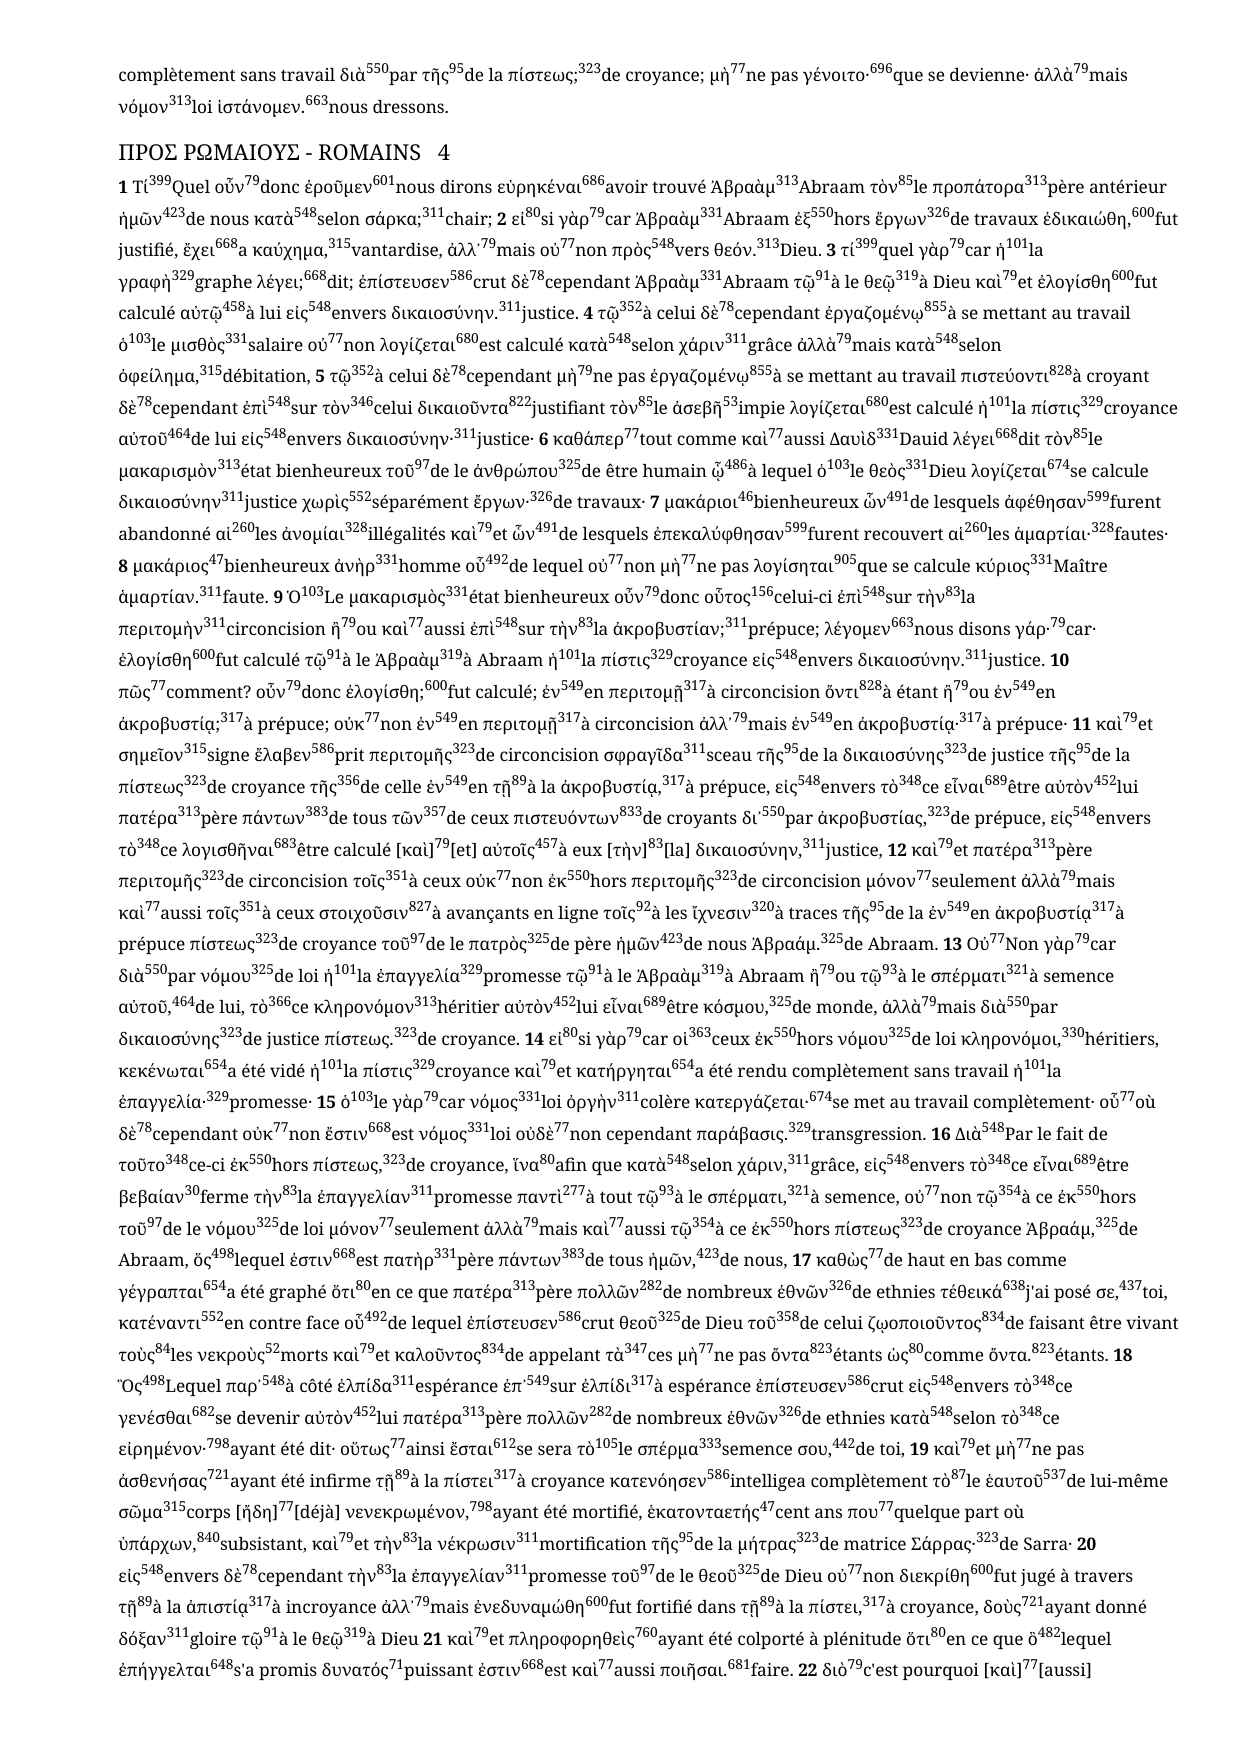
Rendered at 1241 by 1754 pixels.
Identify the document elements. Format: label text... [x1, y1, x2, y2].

text 1 Τί399Quel οὖν79donc ἐροῦμεν601nous dirons εὑρηκέναι686avoir trouvé Ἀβραὰμ313Abraam τὸν85le προπάτορα313père antérieur ἡμῶν423de nous κατὰ548selon σάρκα;311chair; 2 εἰ80si γὰρ79car Ἀβραὰμ331Abraam ἐξ550hors ἔργων326de travaux ἐδικαιώθη,600fut justifié, ἔχει668a καύχημα,315vantardise, ἀλλ᾽79mais οὐ77non πρὸς548vers θεόν.313Dieu. 3 τί399quel γὰρ79car ἡ101la γραφὴ329graphe λέγει;668dit; ἐπίστευσεν586crut δὲ78cependant Ἀβραὰμ331Abraam τῷ91à le θεῷ319à Dieu καὶ79et ἐλογίσθη600fut calculé αὐτῷ458à lui εἰς548envers δικαιοσύνην.311justice. 4 τῷ352à celui δὲ78cependant ἐργαζομένῳ855à se mettant au travail ὁ103le μισθὸς331salaire οὐ77non λογίζεται680est calculé κατὰ548selon χάριν311grâce ἀλλὰ79mais κατὰ548selon ὀφείλημα,315débitation, 5 τῷ352à celui δὲ78cependant μὴ79ne pas ἐργαζομένῳ855à se mettant au travail πιστεύοντι828à croyant δὲ78cependant ἐπὶ548sur τὸν346celui δικαιοῦντα822justifiant τὸν85le ἀσεβῆ53impie λογίζεται680est calculé ἡ101la πίστις329croyance αὐτοῦ464de lui εἰς548envers δικαιοσύνην·311justice· 6 καθάπερ77tout comme καὶ77aussi Δαυὶδ331Dauid λέγει668dit τὸν85le μακαρισμὸν313état bienheureux τοῦ97de le ἀνθρώπου325de être humain ᾧ486à lequel ὁ103le θεὸς331Dieu λογίζεται674se calcule δικαιοσύνην311justice χωρὶς552séparément ἔργων·326de travaux· 7 μακάριοι46bienheureux ὧν491de lesquels ἀφέθησαν599furent abandonné αἱ260les ἀνομίαι328illégalités καὶ79et ὧν491de lesquels ἐπεκαλύφθησαν599furent recouvert αἱ260les ἁμαρτίαι·328fautes· 8 μακάριος47bienheureux ἀνὴρ331homme οὗ492de lequel οὐ77non μὴ77ne pas λογίσηται905que se calcule κύριος331Maître ἁμαρτίαν.311faute. 9 Ὁ103Le μακαρισμὸς331état bienheureux οὖν79donc οὗτος156celui-ci ἐπὶ548sur τὴν83la περιτομὴν311circoncision ἢ79ou καὶ77aussi ἐπὶ548sur τὴν83la ἀκροβυστίαν;311prépuce; λέγομεν663nous disons γάρ·79car· ἐλογίσθη600fut calculé τῷ91à le Ἀβραὰμ319à Abraam ἡ101la πίστις329croyance εἰς548envers δικαιοσύνην.311justice. 10 πῶς77comment? οὖν79donc ἐλογίσθη;600fut calculé; ἐν549en περιτομῇ317à circoncision ὄντι828à étant ἢ79ou ἐν549en ἀκροβυστίᾳ;317à prépuce; οὐκ77non ἐν549en περιτομῇ317à circoncision ἀλλ᾽79mais ἐν549en ἀκροβυστίᾳ·317à prépuce· 11 καὶ79et σημεῖον315signe ἔλαβεν586prit περιτομῆς323de circoncision σφραγῖδα311sceau τῆς95de la δικαιοσύνης323de justice τῆς95de la πίστεως323de croyance τῆς356de celle ἐν549en τῇ89à la ἀκροβυστίᾳ,317à prépuce, εἰς548envers τὸ348ce εἶναι689être αὐτὸν452lui πατέρα313père πάντων383de tous τῶν357de ceux πιστευόντων833de croyants δι᾽550par ἀκροβυστίας,323de prépuce, εἰς548envers τὸ348ce λογισθῆναι683être calculé [καὶ]79[et] αὐτοῖς457à eux [τὴν]83[la] δικαιοσύνην,311justice, 12 καὶ79et πατέρα313père περιτομῆς323de circoncision τοῖς351à ceux οὐκ77non ἐκ550hors περιτομῆς323de circoncision μόνον77seulement ἀλλὰ79mais καὶ77aussi τοῖς351à ceux στοιχοῦσιν827à avançants en ligne τοῖς92à les ἴχνεσιν320à traces τῆς95de la ἐν549en ἀκροβυστίᾳ317à prépuce πίστεως323de croyance τοῦ97de le πατρὸς325de père ἡμῶν423de nous Ἀβραάμ.325de Abraam. 13 Οὐ77Non γὰρ79car διὰ550par νόμου325de loi ἡ101la ἐπαγγελία329promesse τῷ91à le Ἀβραὰμ319à Abraam ἢ79ou τῷ93à le σπέρματι321à semence αὐτοῦ,464de lui, τὸ366ce κληρονόμον313héritier αὐτὸν452lui εἶναι689être κόσμου,325de monde, ἀλλὰ79mais διὰ550par δικαιοσύνης323de justice πίστεως.323de croyance. 14 εἰ80si γὰρ79car οἱ363ceux ἐκ550hors νόμου325de loi κληρονόμοι,330héritiers, κεκένωται654a été vidé ἡ101la πίστις329croyance καὶ79et κατήργηται654a été rendu complètement sans travail ἡ101la ἐπαγγελία·329promesse· 15 ὁ103le γὰρ79car νόμος331loi ὀργὴν311colère κατεργάζεται·674se met au travail complètement· οὗ77où δὲ78cependant οὐκ77non ἔστιν668est νόμος331loi οὐδὲ77non cependant παράβασις.329transgression. 16 Διὰ548Par le fait de τοῦτο348ce-ci ἐκ550hors πίστεως,323de croyance, ἵνα80afin que κατὰ548selon χάριν,311grâce, εἰς548envers τὸ348ce εἶναι689être βεβαίαν30ferme τὴν83la ἐπαγγελίαν311promesse παντὶ277à tout τῷ93à le σπέρματι,321à semence, οὐ77non τῷ354à ce ἐκ550hors τοῦ97de le νόμου325de loi μόνον77seulement ἀλλὰ79mais καὶ77aussi τῷ354à ce ἐκ550hors πίστεως323de croyance Ἀβραάμ,325de Abraam, ὅς498lequel ἐστιν668est πατὴρ331père πάντων383de tous ἡμῶν,423de nous, 17 καθὼς77de haut en bas comme γέγραπται654a été graphé ὅτι80en ce que πατέρα313père πολλῶν282de nombreux ἐθνῶν326de ethnies τέθεικά638j'ai posé σε,437toi, κατέναντι552en contre face οὗ492de lequel ἐπίστευσεν586crut θεοῦ325de Dieu τοῦ358de celui ζῳοποιοῦντος834de faisant être vivant τοὺς84les νεκροὺς52morts καὶ79et καλοῦντος834de appelant τὰ347ces μὴ77ne pas ὄντα823étants ὡς80comme ὄντα.823étants. 18 Ὃς498Lequel παρ᾽548à côté ἐλπίδα311espérance ἐπ᾽549sur ἐλπίδι317à espérance ἐπίστευσεν586crut εἰς548envers τὸ348ce γενέσθαι682se devenir αὐτὸν452lui πατέρα313père πολλῶν282de nombreux ἐθνῶν326de ethnies κατὰ548selon τὸ348ce εἰρημένον·798ayant été dit· οὕτως77ainsi ἔσται612se sera τὸ105le σπέρμα333semence σου,442de toi, 19 καὶ79et μὴ77ne pas ἀσθενήσας721ayant été infirme τῇ89à la πίστει317à croyance κατενόησεν586intelligea complètement τὸ87le ἑαυτοῦ537de lui-même σῶμα315corps [ἤδη]77[déjà] νενεκρωμένον,798ayant été mortifié, ἑκατονταετής47cent ans που77quelque part où ὑπάρχων,840subsistant, καὶ79et τὴν83la νέκρωσιν311mortification τῆς95de la μήτρας323de matrice Σάρρας·323de Sarra· 20 εἰς548envers δὲ78cependant τὴν83la ἐπαγγελίαν311promesse τοῦ97de le θεοῦ325de Dieu οὐ77non διεκρίθη600fut jugé à travers τῇ89à la ἀπιστίᾳ317à incroyance ἀλλ᾽79mais ἐνεδυναμώθη600fut fortifié dans τῇ89à la πίστει,317à croyance, δοὺς721ayant donné δόξαν311gloire τῷ91à le θεῷ319à Dieu 21 καὶ79et πληροφορηθεὶς760ayant été colporté à plénitude ὅτι80en ce que ὃ482lequel ἐπήγγελται648s'a promis δυνατός71puissant ἐστιν668est καὶ77aussi ποιῆσαι.681faire. 22 διὸ79c'est pourquoi [καὶ]77[aussi] ἐλογίσθη600fut calculé αὐτῷ458à lui εἰς548envers δικαιοσύνην.311justice. 23 Οὐκ77Non ἐγράφη600fut graphé δὲ78cependant δι᾽548par le fait de αὐτὸν452lui μόνον77seulement ὅτι80en ce que ἐλογίσθη600fut calculé αὐτῷ458à lui 24 ἀλλὰ79mais καὶ77aussi δι᾽548par le fait de ἡμᾶς,416nous, οἷς485à lesquels μέλλει668immine λογίζεσθαι,692être calculé, τοῖς351à ceux πιστεύουσιν827à croyants ἐπὶ548sur τὸν346celui ἐγείραντα707ayant éveillé Ἰησοῦν313Iésous τὸν85le κύριον313Maître ἡμῶν423de nous ἐκ550hors νεκρῶν,64de morts, 25 ὃς498lequel παρεδόθη600fut livré διὰ548par le fait de τὰ86les παραπτώματα314chutes à côté ἡμῶν423de nous καὶ79et ἠγέρθη600fut éveillé διὰ548par le fait de τὴν83la δικαίωσιν311justification ἡμῶν.423de nous. [118, 171, 1181, 1682]
text ΠΡΟΣ ΡΩΜΑΙΟΥΣ - ROMAINS 4 [118, 137, 1181, 167]
